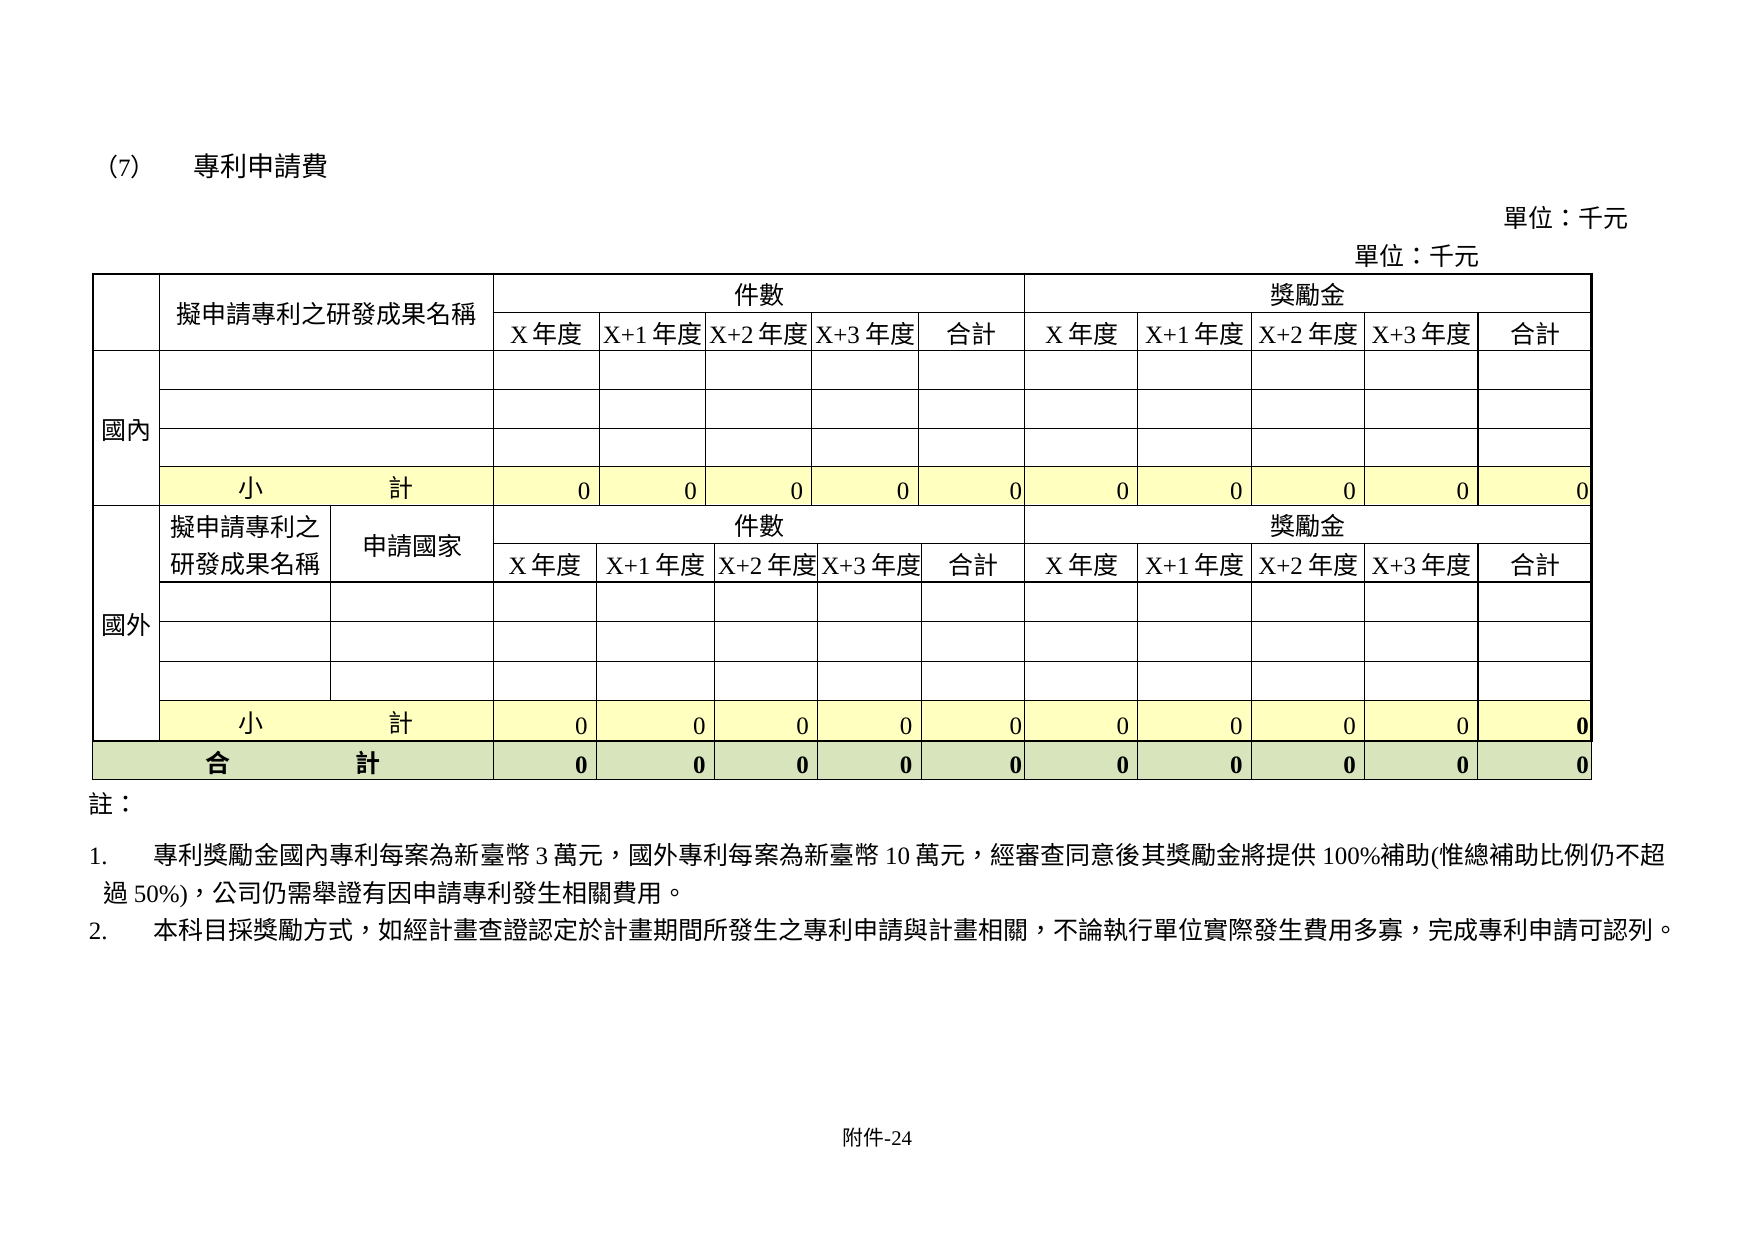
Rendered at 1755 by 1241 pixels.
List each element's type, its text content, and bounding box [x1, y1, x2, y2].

table_cell 合計 [1479, 544, 1590, 581]
table_cell [1593, 661, 1631, 700]
table_cell [1593, 466, 1631, 504]
table_cell [1025, 429, 1137, 466]
table_cell [597, 662, 714, 700]
table_cell [1593, 389, 1631, 427]
table_cell [1025, 351, 1137, 389]
table_cell [1365, 429, 1477, 466]
table_cell [715, 622, 817, 661]
table_cell [600, 351, 705, 389]
table_cell [160, 662, 330, 700]
table_cell [706, 390, 811, 427]
table_cell [494, 390, 599, 427]
table_cell 0 [715, 742, 817, 779]
table_cell 合計 [1479, 313, 1590, 350]
table_cell X年度 [1025, 544, 1137, 581]
table_cell [1138, 662, 1251, 700]
table_cell X+2年度 [715, 544, 817, 581]
table_cell 0 [1365, 701, 1477, 740]
table_cell X+1年度 [600, 313, 705, 350]
table_cell 0 [597, 701, 714, 740]
table_cell 0 [494, 742, 596, 779]
table_cell 0 [1025, 742, 1137, 779]
table_cell 國外 [94, 506, 159, 740]
table_cell 0 [818, 701, 921, 740]
list 本科目採獎勵方式，如經計畫查證認定於計畫期間所發生之專利申請與計畫相關，不論執行單位實際發生費用多寡，完成專利申請可認列。 [89, 909, 1665, 947]
table_cell [818, 662, 921, 700]
table_cell [922, 622, 1024, 661]
table_cell 0 [1479, 467, 1590, 504]
table_cell [1593, 700, 1631, 740]
table_cell 合 計 [93, 742, 493, 779]
table_cell [331, 622, 493, 661]
table_cell [922, 583, 1024, 621]
table_cell 0 [922, 742, 1024, 779]
table_cell [597, 583, 714, 621]
table_cell [1138, 622, 1251, 661]
table_cell 合計 [922, 544, 1024, 581]
table_cell [1252, 622, 1364, 661]
table_cell [160, 583, 330, 621]
table_cell 獎勵金 [1025, 275, 1590, 312]
table_cell [494, 429, 599, 466]
table_cell [160, 390, 493, 427]
table_cell [1482, 235, 1591, 272]
table_cell 單位：千元 [93, 235, 1482, 272]
table_cell X+1年度 [1138, 313, 1251, 350]
table_cell 0 [706, 467, 811, 504]
table_cell X+1年度 [597, 544, 714, 581]
table_cell 0 [922, 701, 1024, 740]
table_cell 擬申請專利之研發成果名稱 [160, 275, 493, 350]
table_cell 0 [1365, 742, 1477, 779]
table_cell 0 [1025, 467, 1137, 504]
table_cell [494, 351, 599, 389]
table_cell 0 [812, 467, 918, 504]
table_cell [1592, 740, 1631, 779]
table_cell 單位：千元 [90, 197, 1631, 235]
table_cell [160, 429, 493, 466]
table_cell 0 [1252, 701, 1364, 740]
table_cell 0 [494, 467, 599, 504]
table_cell 小 計 [160, 701, 493, 740]
table_cell [1365, 662, 1477, 700]
table_cell X+3年度 [818, 544, 921, 581]
table_cell [812, 351, 918, 389]
table_cell 0 [600, 467, 705, 504]
table_cell X+3年度 [1365, 313, 1477, 350]
table_cell [1593, 581, 1631, 621]
table_cell [1365, 583, 1477, 621]
table_cell [1593, 621, 1631, 661]
table_cell [1593, 428, 1631, 466]
table_cell [1252, 390, 1364, 427]
table_cell [812, 390, 918, 427]
table_cell [1593, 273, 1631, 312]
list 專利獎勵金國內專利每案為新臺幣3萬元，國外專利每案為新臺幣10萬元，經審查同意後其獎勵金將提供100%補助(惟總補助比例仍不超過50%)，公司仍需舉證有因申請專利發生相關費用。 [89, 834, 1665, 909]
table_cell 0 [1025, 701, 1137, 740]
table_cell [1479, 662, 1590, 700]
table_cell X+2年度 [706, 313, 811, 350]
table_cell [919, 390, 1024, 427]
table_cell [1138, 390, 1251, 427]
table_cell [1025, 622, 1137, 661]
table_cell X+2年度 [1252, 544, 1364, 581]
table_cell [1025, 583, 1137, 621]
table_cell X年度 [1025, 313, 1137, 350]
table_cell [922, 662, 1024, 700]
table_cell [494, 662, 596, 700]
table_cell [1479, 390, 1590, 427]
table_cell [1593, 350, 1631, 389]
table_cell X年度 [494, 313, 599, 350]
table_cell [1591, 235, 1631, 272]
table_cell X+1年度 [1138, 544, 1251, 581]
table_cell [1025, 662, 1137, 700]
table_cell [331, 583, 493, 621]
table_cell [494, 583, 596, 621]
table_cell [600, 429, 705, 466]
table_cell 獎勵金 [1025, 506, 1590, 543]
table_cell [706, 351, 811, 389]
table_cell [1593, 543, 1631, 581]
table_cell [715, 583, 817, 621]
table_cell [1479, 622, 1590, 661]
table_cell [919, 429, 1024, 466]
table_cell [1138, 583, 1251, 621]
table_cell [331, 662, 493, 700]
table_cell [1252, 583, 1364, 621]
table_cell 0 [1138, 701, 1251, 740]
table_header 專利申請費 [90, 143, 1631, 197]
table_cell 0 [494, 701, 596, 740]
table_cell 0 [1478, 742, 1591, 779]
table_cell X+2年度 [1252, 313, 1364, 350]
table_cell 0 [1252, 742, 1364, 779]
table_cell [597, 622, 714, 661]
table_cell [494, 622, 596, 661]
table_cell 國內 [94, 351, 159, 504]
table_cell [1593, 505, 1631, 543]
table_cell [600, 390, 705, 427]
table_cell [1025, 390, 1137, 427]
table_cell 0 [1365, 467, 1477, 504]
table_cell X+3年度 [812, 313, 918, 350]
table_cell [160, 351, 493, 389]
table_cell [1138, 351, 1251, 389]
table_cell [818, 583, 921, 621]
table_cell 件數 [494, 506, 1024, 543]
table_cell [1252, 662, 1364, 700]
table_cell 0 [1138, 742, 1251, 779]
table_cell [1593, 312, 1631, 350]
table_cell 件數 [494, 275, 1024, 312]
table_cell 申請國家 [331, 506, 493, 581]
table_cell 0 [919, 467, 1024, 504]
table_cell [715, 662, 817, 700]
table_cell 0 [818, 742, 921, 779]
table_cell [1365, 351, 1477, 389]
table_cell 0 [1479, 701, 1590, 740]
table_cell [1365, 622, 1477, 661]
table_cell 0 [1138, 467, 1251, 504]
table_cell 小 計 [160, 467, 493, 504]
table_cell [1479, 583, 1590, 621]
table_cell [818, 622, 921, 661]
table_cell X+3年度 [1365, 544, 1477, 581]
table_cell [706, 429, 811, 466]
table_cell [812, 429, 918, 466]
table_cell [1479, 429, 1590, 466]
table_cell [1479, 351, 1590, 389]
text 註： [89, 780, 1665, 822]
table_cell [1365, 390, 1477, 427]
table_cell [94, 275, 159, 350]
table_cell X年度 [494, 544, 596, 581]
table_cell 0 [1252, 467, 1364, 504]
table_cell [1252, 429, 1364, 466]
table_cell 0 [715, 701, 817, 740]
table_cell 擬申請專利之研發成果名稱 [160, 506, 330, 581]
table_cell [1138, 429, 1251, 466]
table_cell 合計 [919, 313, 1024, 350]
table_cell [160, 622, 330, 661]
table_cell [1252, 351, 1364, 389]
table_cell [919, 351, 1024, 389]
table_cell 0 [597, 742, 714, 779]
